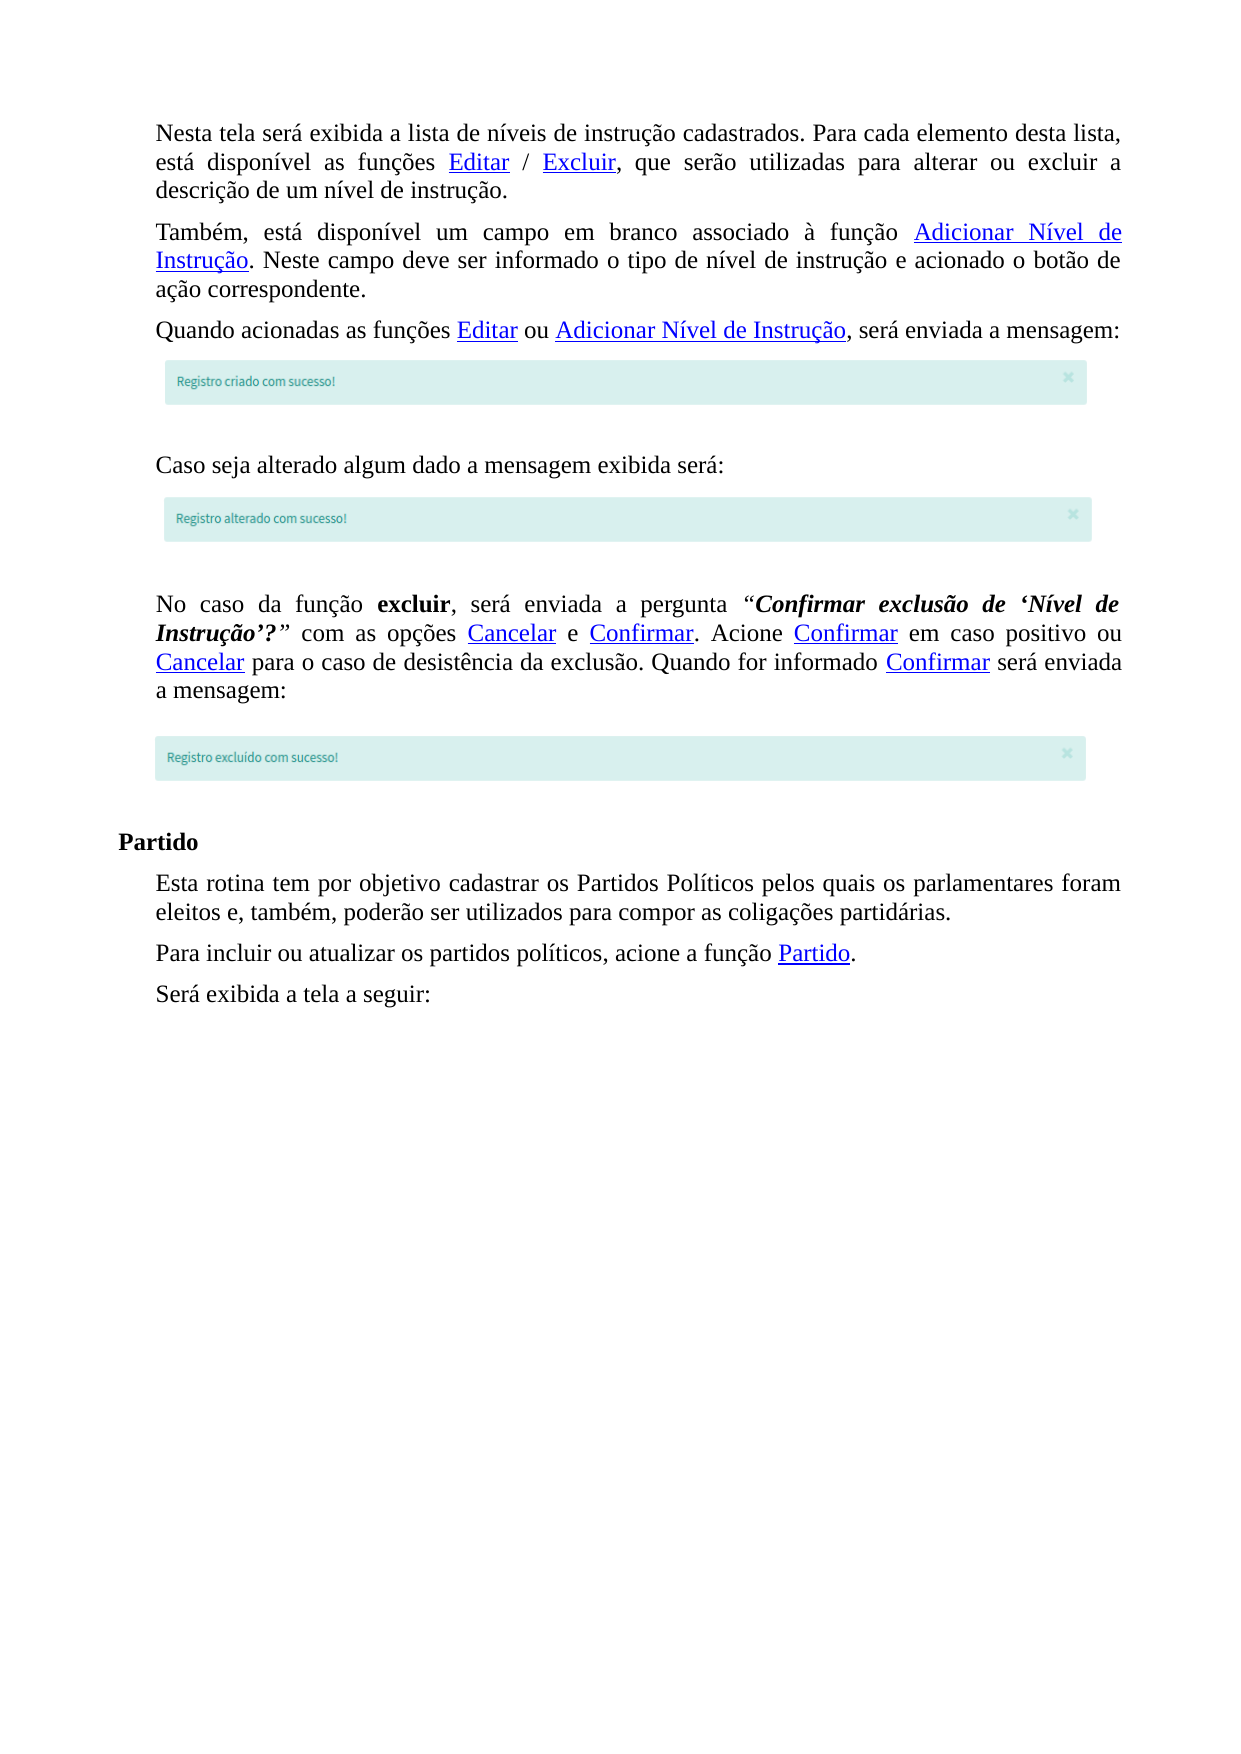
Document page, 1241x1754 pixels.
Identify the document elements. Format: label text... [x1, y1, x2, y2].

text Quando acionadas as funções Editar ou Adicionar Nível de Instrução, será enviada a mensagem: [155, 316, 1122, 344]
text Será exibida a tela a seguir: [155, 979, 1122, 1008]
text Nesta tela será exibida a lista de níveis de instrução cadastrados. Para cada elemento desta lista, está disponível as funções Editar / Excluir, que serão utilizadas para alterar ou excluir a descrição de um nível de instrução. [155, 118, 1122, 204]
list Partido [118, 827, 1122, 856]
text Para incluir ou atualizar os partidos políticos, acione a função Partido. [155, 938, 1122, 967]
text Esta rotina tem por objetivo cadastrar os Partidos Políticos pelos quais os parlamentares foram eleitos e, também, poderão ser utilizados para compor as coligações partidárias. [155, 868, 1122, 926]
picture [162, 356, 1096, 410]
text Caso seja alterado algum dado a mensagem exibida será: [155, 451, 1122, 479]
text Também, está disponível um campo em branco associado à função Adicionar Nível de Instrução. Neste campo deve ser informado o tipo de nível de instrução e acionado o botão de ação correspondente. [155, 217, 1122, 303]
text No caso da função excluir, será enviada a pergunta “Confirmar exclusão de ‘Nível de Instrução’?” com as opções Cancelar e Confirmar. Acione Confirmar em caso positivo ou Cancelar para o caso de desistência da exclusão. Quando for informado Confirmar será enviada a mensagem: [156, 589, 1122, 704]
picture [151, 733, 1089, 786]
picture [157, 491, 1102, 548]
